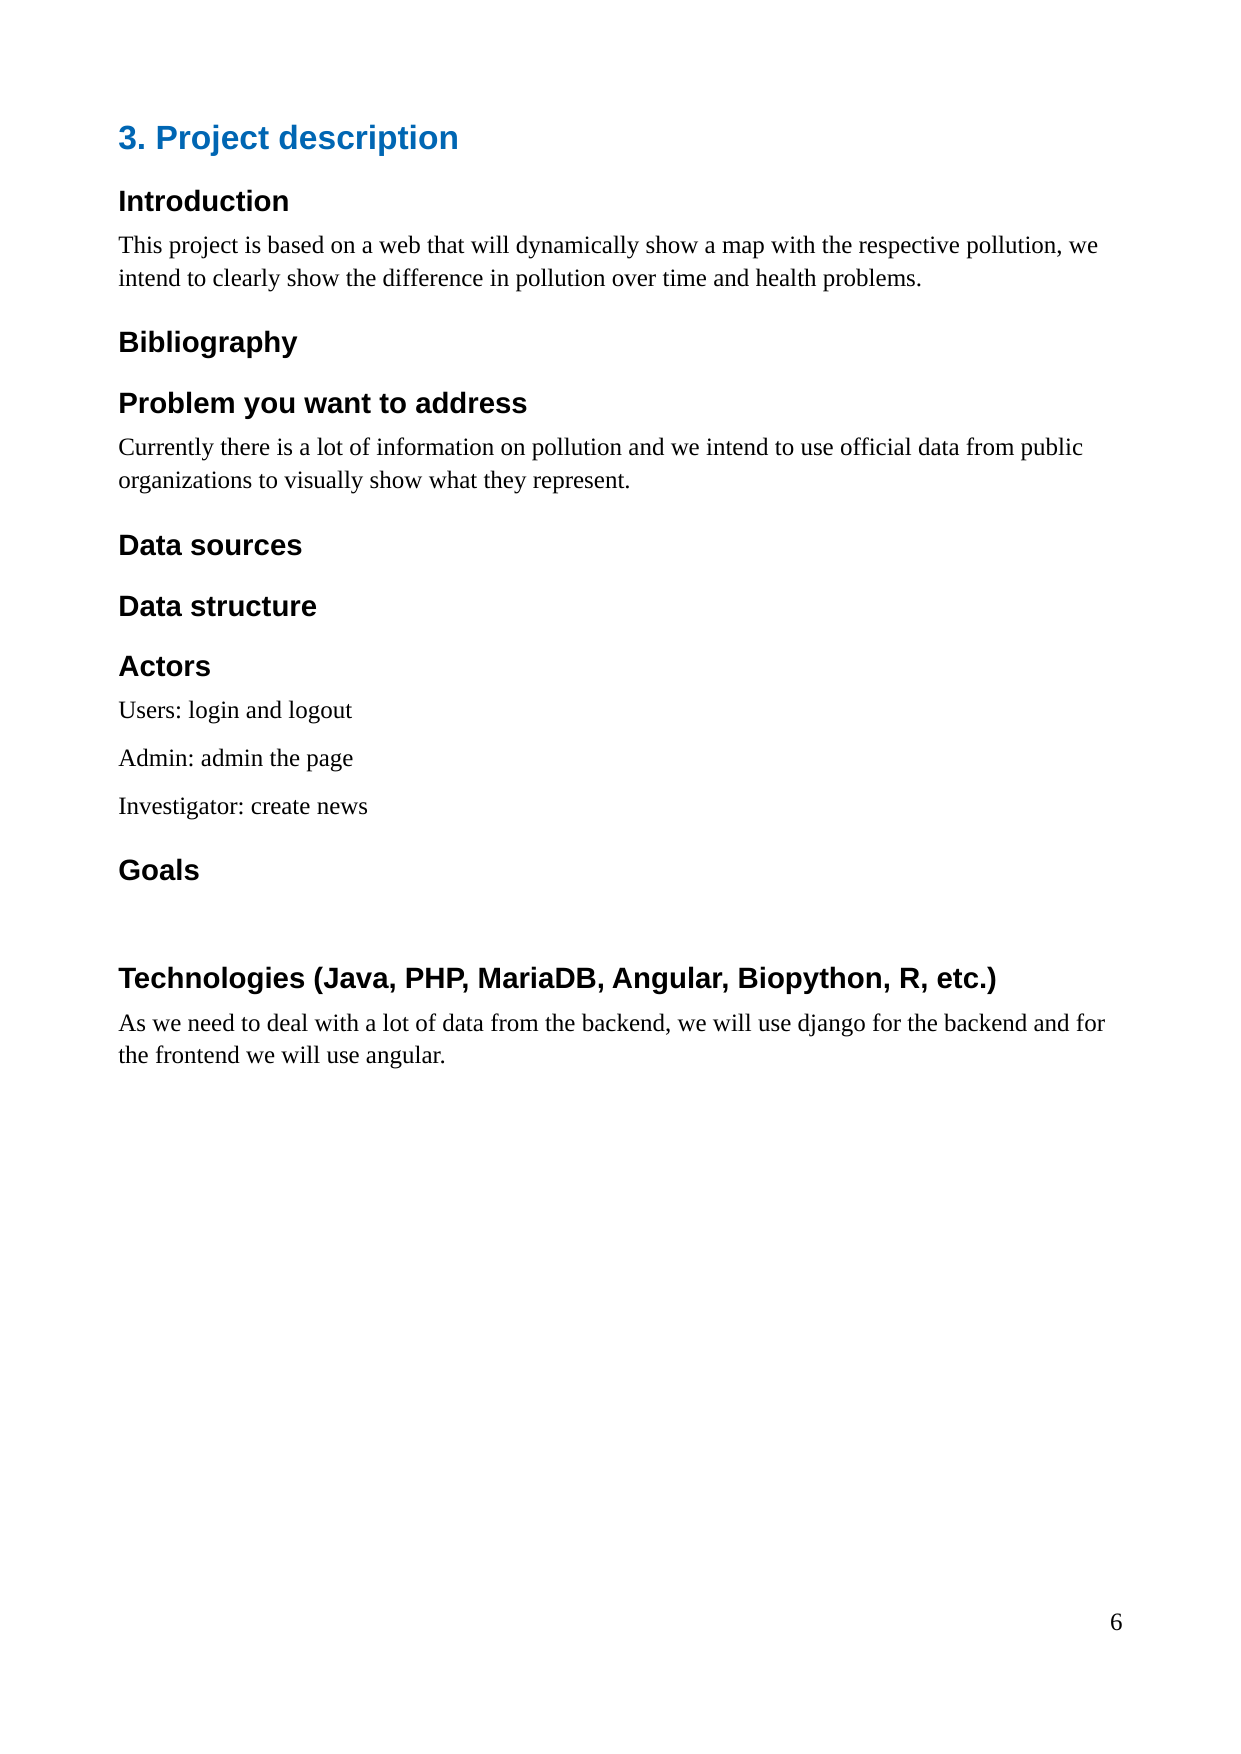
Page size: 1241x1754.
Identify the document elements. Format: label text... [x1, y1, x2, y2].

text This project is based on a web that will dynamically show a map with the respective pollution, we intend to clearly show the difference in pollution over time and health problems. [118, 230, 1122, 292]
text Users: login and logout [118, 696, 1122, 724]
subtitle Technologies (Java, PHP, MariaDB, Angular, Biopython, R, etc.) [118, 961, 1122, 995]
text Admin: admin the page [118, 743, 1122, 772]
subtitle Data structure [118, 588, 1122, 622]
subtitle Actors [118, 649, 1122, 683]
subtitle Goals [118, 853, 1122, 887]
text As we need to deal with a lot of data from the backend, we will use django for the backend and for the frontend we will use angular. [118, 1008, 1122, 1069]
text Investigator: create news [118, 791, 1122, 819]
subtitle Introduction [118, 184, 1122, 218]
subtitle Bibliography [118, 325, 1122, 359]
subtitle 3. Project description [118, 118, 1122, 157]
subtitle Data sources [118, 528, 1122, 561]
text Currently there is a lot of information on pollution and we intend to use official data from public organizations to visually show what they represent. [118, 432, 1122, 494]
subtitle Problem you want to address [118, 386, 1122, 420]
